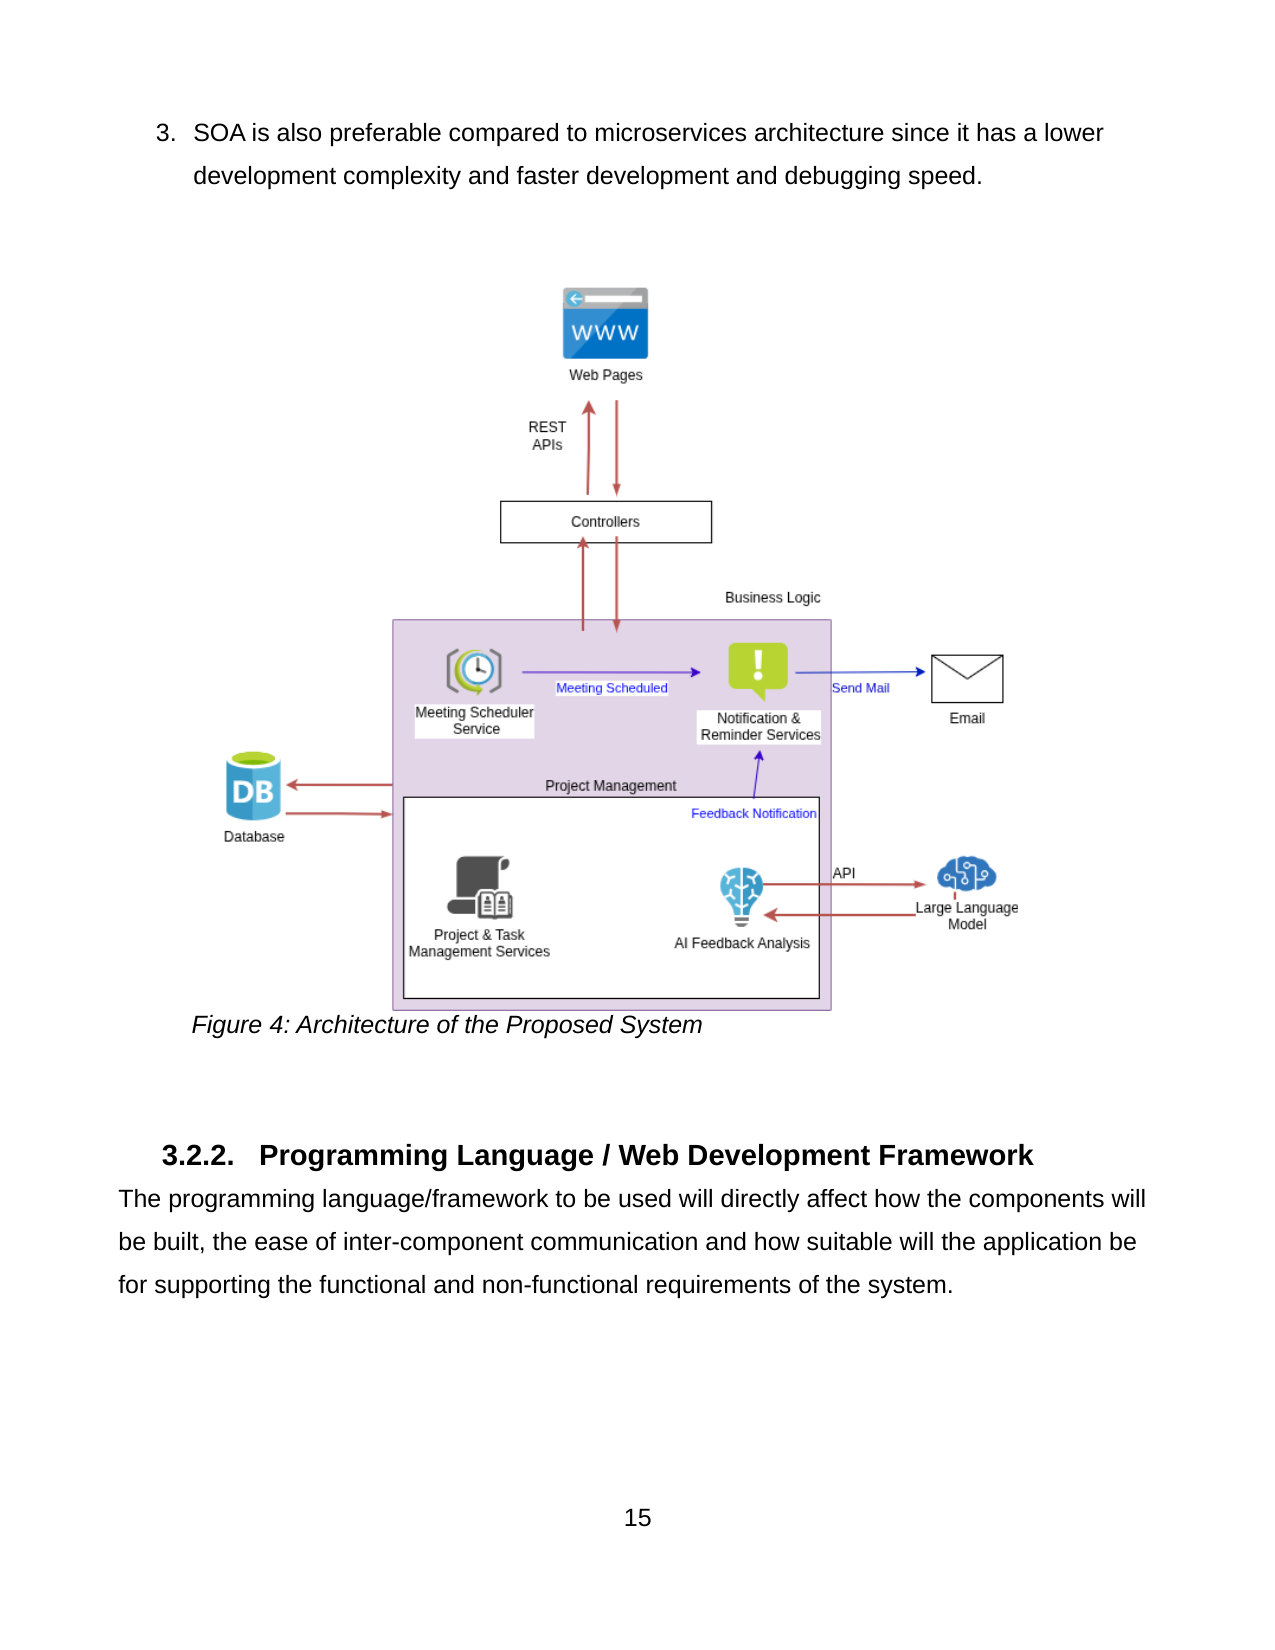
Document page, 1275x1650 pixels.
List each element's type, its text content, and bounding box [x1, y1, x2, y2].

text Figure 4: Architecture of the Proposed System [191, 1011, 1018, 1039]
subtitle Programming Language / Web Development Framework [162, 1138, 1157, 1172]
picture [191, 271, 1018, 1011]
text The programming language/framework to be used will directly affect how the components will be built, the ease of inter-component communication and how suitable will the application be for supporting the functional and non-functional requirements of the system. [118, 1184, 1157, 1299]
list SOA is also preferable compared to microservices architecture since it has a lower development complexity and faster development and debugging speed. [156, 118, 1157, 190]
